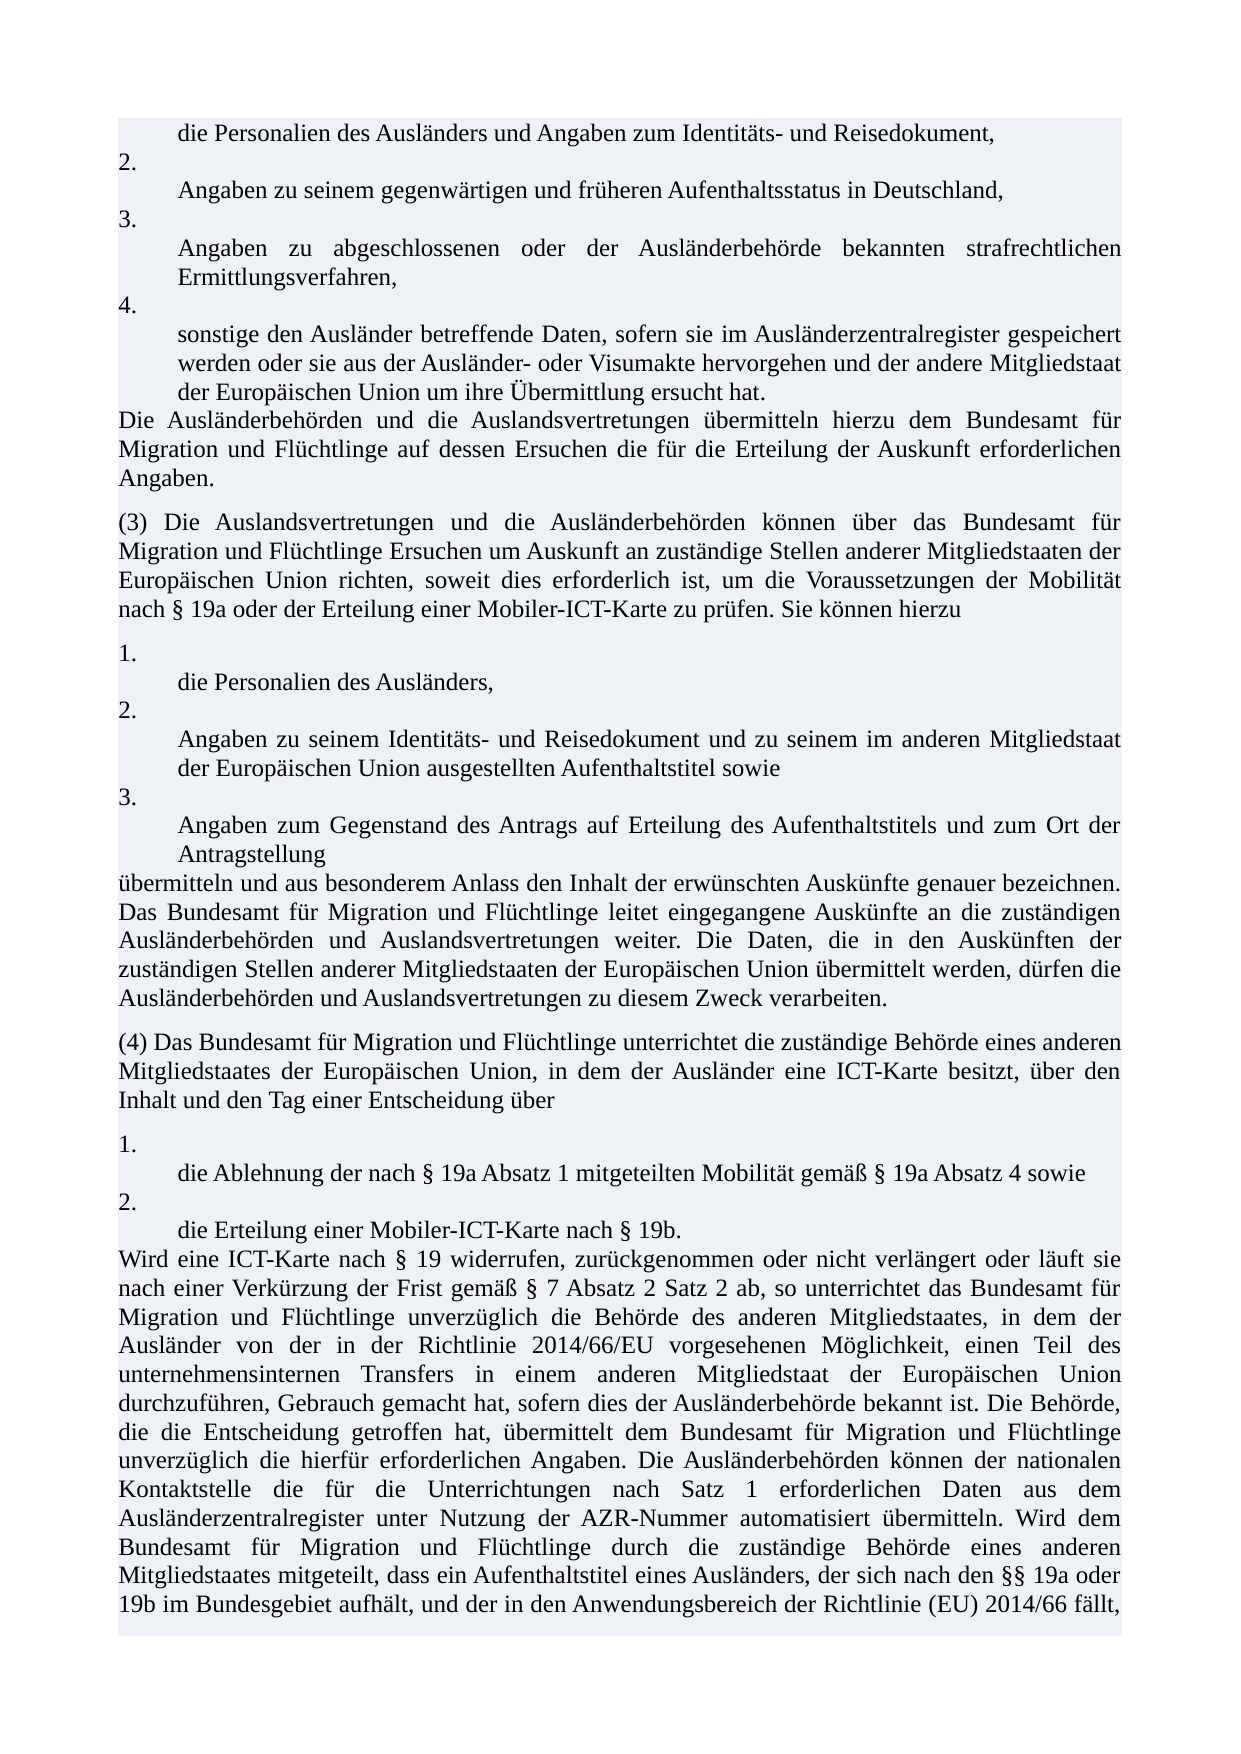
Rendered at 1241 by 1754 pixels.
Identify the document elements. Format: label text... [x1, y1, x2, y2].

subtitle 4. [118, 291, 1122, 319]
list Angaben zu seinem gegenwärtigen und früheren Aufenthaltsstatus in Deutschland, [177, 176, 1122, 204]
list Angaben zum Gegenstand des Antrags auf Erteilung des Aufenthaltstitels und zum Ort der Antragstellung [177, 811, 1122, 868]
subtitle 1. [118, 1129, 1122, 1158]
text Die Ausländerbehörden und die Auslandsvertretungen übermitteln hierzu dem Bundesamt für Migration und Flüchtlinge auf dessen Ersuchen die für die Erteilung der Auskunft erforderlichen Angaben. [118, 406, 1122, 492]
subtitle 2. [118, 1187, 1122, 1216]
list Angaben zu seinem Identitäts- und Reisedokument und zu seinem im anderen Mitgliedstaat der Europäischen Union ausgestellten Aufenthaltstitel sowie [177, 724, 1122, 782]
list sonstige den Ausländer betreffende Daten, sofern sie im Ausländerzentralregister gespeichert werden oder sie aus der Ausländer- oder Visumakte hervorgehen und der andere Mitgliedstaat der Europäischen Union um ihre Übermittlung ersucht hat. [177, 319, 1122, 406]
text übermitteln und aus besonderem Anlass den Inhalt der erwünschten Auskünfte genauer bezeichnen. Das Bundesamt für Migration und Flüchtlinge leitet eingegangene Auskünfte an die zuständigen Ausländerbehörden und Auslandsvertretungen weiter. Die Daten, die in den Auskünften der zuständigen Stellen anderer Mitgliedstaaten der Europäischen Union übermittelt werden, dürfen die Ausländerbehörden und Auslandsvertretungen zu diesem Zweck verarbeiten. [118, 868, 1122, 1012]
list die Erteilung einer Mobiler-ICT-Karte nach § 19b. [177, 1216, 1122, 1244]
subtitle 2. [118, 147, 1122, 176]
subtitle 1. [118, 638, 1122, 667]
list die Personalien des Ausländers, [177, 667, 1122, 696]
list Angaben zu abgeschlossenen oder der Ausländerbehörde bekannten strafrechtlichen Ermittlungsverfahren, [177, 233, 1122, 291]
subtitle 2. [118, 696, 1122, 724]
list die Personalien des Ausländers und Angaben zum Identitäts- und Reisedokument, [177, 118, 1122, 147]
text Wird eine ICT-Karte nach § 19 widerrufen, zurückgenommen oder nicht verlängert oder läuft sie nach einer Verkürzung der Frist gemäß § 7 Absatz 2 Satz 2 ab, so unterrichtet das Bundesamt für Migration und Flüchtlinge unverzüglich die Behörde des anderen Mitgliedstaates, in dem der Ausländer von der in der Richtlinie 2014/66/EU vorgesehenen Möglichkeit, einen Teil des unternehmensinternen Transfers in einem anderen Mitgliedstaat der Europäischen Union durchzuführen, Gebrauch gemacht hat, sofern dies der Ausländerbehörde bekannt ist. Die Behörde, die die Entscheidung getroffen hat, übermittelt dem Bundesamt für Migration und Flüchtlinge unverzüglich die hierfür erforderlichen Angaben. Die Ausländerbehörden können der nationalen Kontaktstelle die für die Unterrichtungen nach Satz 1 erforderlichen Daten aus dem Ausländerzentralregister unter Nutzung der AZR-Nummer automatisiert übermitteln. Wird dem Bundesamt für Migration und Flüchtlinge durch die zuständige Behörde eines anderen Mitgliedstaates mitgeteilt, dass ein Aufenthaltstitel eines Ausländers, der sich nach den §§ 19a oder 19b im Bundesgebiet aufhält, und der in den Anwendungsbereich der Richtlinie (EU) 2014/66 fällt, [118, 1244, 1122, 1618]
subtitle 3. [118, 204, 1122, 233]
text (4) Das Bundesamt für Migration und Flüchtlinge unterrichtet die zuständige Behörde eines anderen Mitgliedstaates der Europäischen Union, in dem der Ausländer eine ICT-Karte besitzt, über den Inhalt und den Tag einer Entscheidung über [118, 1027, 1122, 1114]
subtitle 3. [118, 782, 1122, 811]
text (3) Die Auslandsvertretungen und die Ausländerbehörden können über das Bundesamt für Migration und Flüchtlinge Ersuchen um Auskunft an zuständige Stellen anderer Mitgliedstaaten der Europäischen Union richten, soweit dies erforderlich ist, um die Voraussetzungen der Mobilität nach § 19a oder der Erteilung einer Mobiler-ICT-Karte zu prüfen. Sie können hierzu [118, 507, 1122, 622]
list die Ablehnung der nach § 19a Absatz 1 mitgeteilten Mobilität gemäß § 19a Absatz 4 sowie [177, 1158, 1122, 1187]
